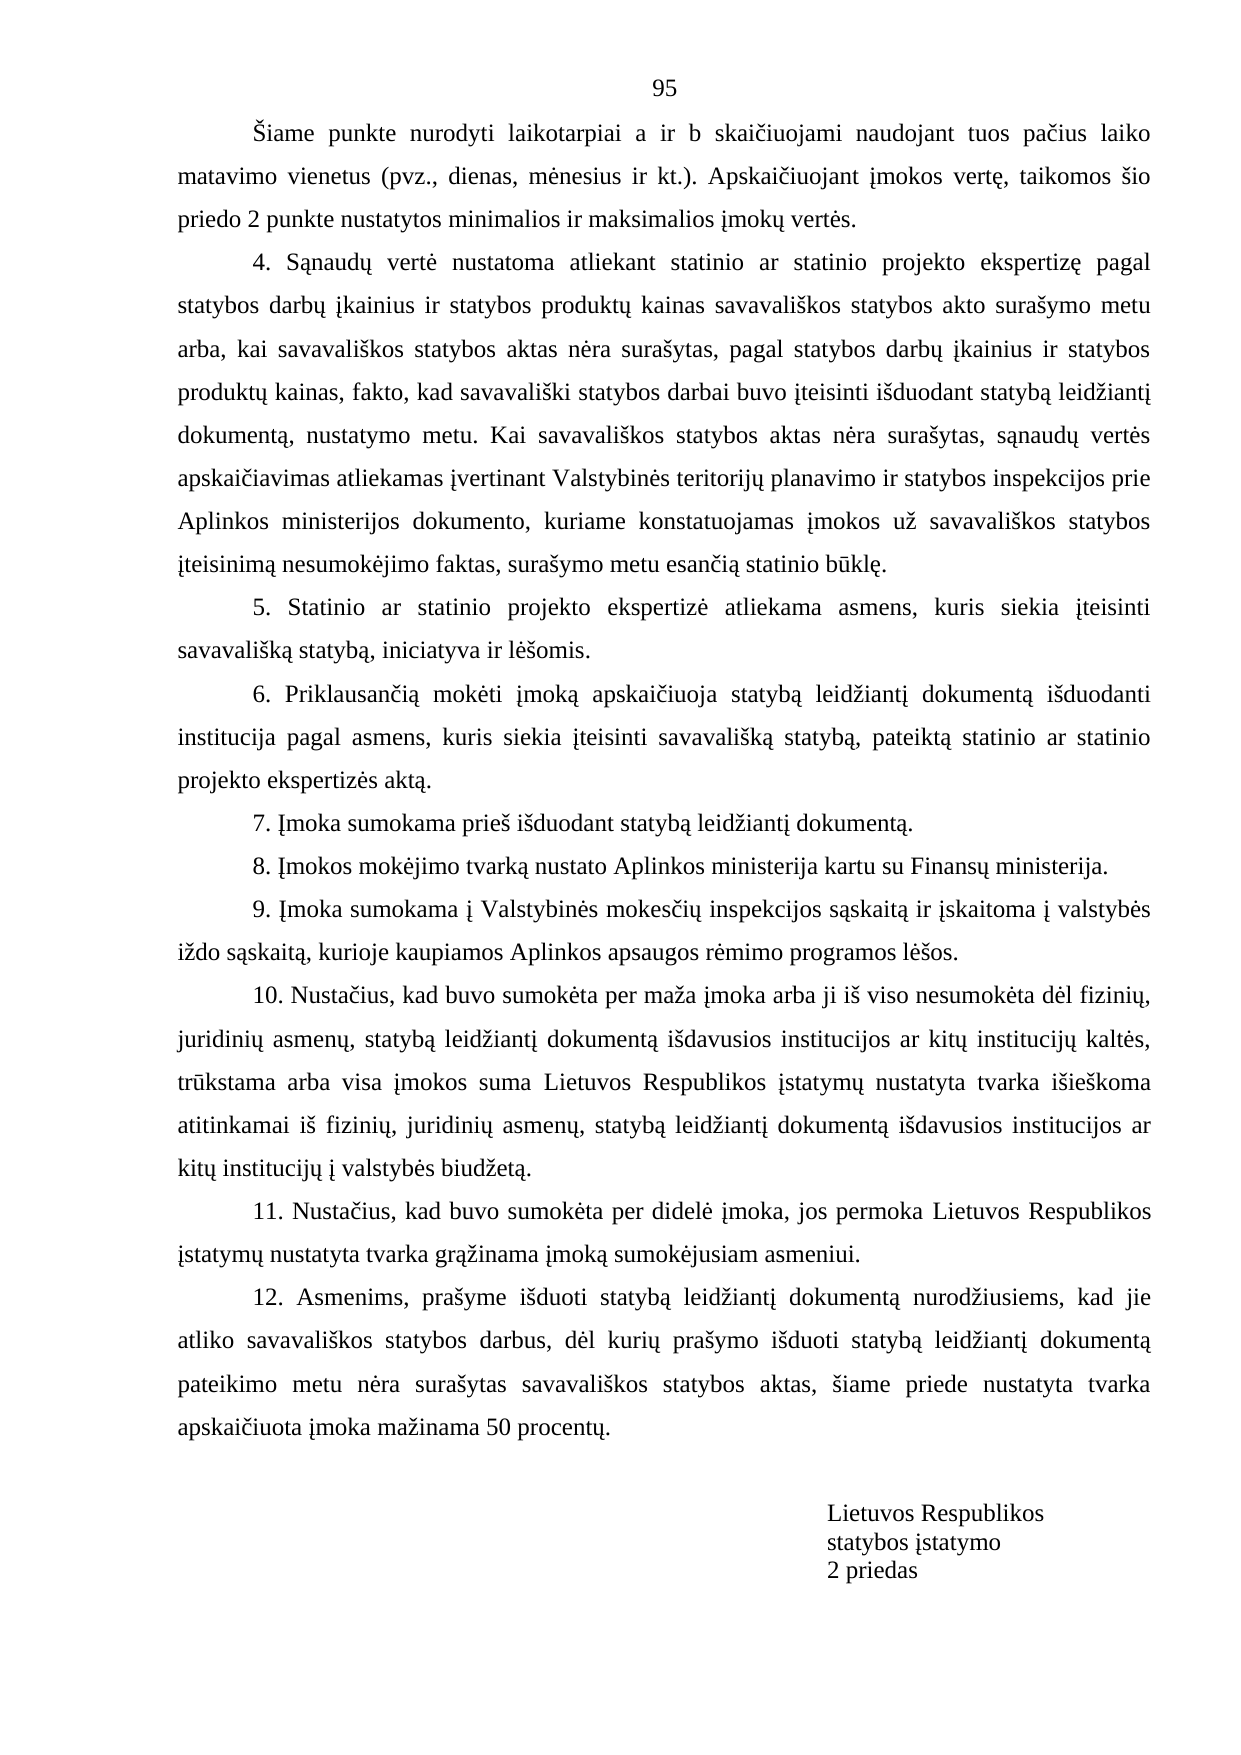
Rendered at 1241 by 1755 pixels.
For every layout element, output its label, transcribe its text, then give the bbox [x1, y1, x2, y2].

text 4. Sąnaudų vertė nustatoma atliekant statinio ar statinio projekto ekspertizę pagal statybos darbų įkainius ir statybos produktų kainas savavališkos statybos akto surašymo metu arba, kai savavališkos statybos aktas nėra surašytas, pagal statybos darbų įkainius ir statybos produktų kainas, fakto, kad savavališki statybos darbai buvo įteisinti išduodant statybą leidžiantį dokumentą, nustatymo metu. Kai savavališkos statybos aktas nėra surašytas, sąnaudų vertės apskaičiavimas atliekamas įvertinant Valstybinės teritorijų planavimo ir statybos inspekcijos prie Aplinkos ministerijos dokumento, kuriame konstatuojamas įmokos už savavališkos statybos įteisinimą nesumokėjimo faktas, surašymo metu esančią statinio būklę. [177, 247, 1152, 578]
text 6. Priklausančią mokėti įmoką apskaičiuoja statybą leidžiantį dokumentą išduodanti institucija pagal asmens, kuris siekia įteisinti savavališką statybą, pateiktą statinio ar statinio projekto ekspertizės aktą. [177, 679, 1152, 794]
text Šiame punkte nurodyti laikotarpiai a ir b skaičiuojami naudojant tuos pačius laiko matavimo vienetus (pvz., dienas, mėnesius ir kt.). Apskaičiuojant įmokos vertę, taikomos šio priedo 2 punkte nustatytos minimalios ir maksimalios įmokų vertės. [177, 118, 1152, 233]
text statybos įstatymo [827, 1527, 1152, 1556]
text 9. Įmoka sumokama į Valstybinės mokesčių inspekcijos sąskaitą ir įskaitoma į valstybės iždo sąskaitą, kurioje kaupiamos Aplinkos apsaugos rėmimo programos lėšos. [177, 894, 1152, 966]
text 8. Įmokos mokėjimo tvarką nustato Aplinkos ministerija kartu su Finansų ministerija. [177, 851, 1152, 880]
text 11. Nustačius, kad buvo sumokėta per didelė įmoka, jos permoka Lietuvos Respublikos įstatymų nustatyta tvarka grąžinama įmoką sumokėjusiam asmeniui. [177, 1196, 1152, 1268]
text 12. Asmenims, prašyme išduoti statybą leidžiantį dokumentą nurodžiusiems, kad jie atliko savavališkos statybos darbus, dėl kurių prašymo išduoti statybą leidžiantį dokumentą pateikimo metu nėra surašytas savavališkos statybos aktas, šiame priede nustatyta tvarka apskaičiuota įmoka mažinama 50 procentų. [177, 1282, 1152, 1441]
text 5. Statinio ar statinio projekto ekspertizė atliekama asmens, kuris siekia įteisinti savavališką statybą, iniciatyva ir lėšomis. [177, 592, 1152, 664]
text Lietuvos Respublikos [827, 1498, 1152, 1527]
text 7. Įmoka sumokama prieš išduodant statybą leidžiantį dokumentą. [177, 808, 1152, 837]
text 10. Nustačius, kad buvo sumokėta per maža įmoka arba ji iš viso nesumokėta dėl fizinių, juridinių asmenų, statybą leidžiantį dokumentą išdavusios institucijos ar kitų institucijų kaltės, trūkstama arba visa įmokos suma Lietuvos Respublikos įstatymų nustatyta tvarka išieškoma atitinkamai iš fizinių, juridinių asmenų, statybą leidžiantį dokumentą išdavusios institucijos ar kitų institucijų į valstybės biudžetą. [177, 981, 1152, 1182]
text 2 priedas [827, 1556, 1152, 1584]
